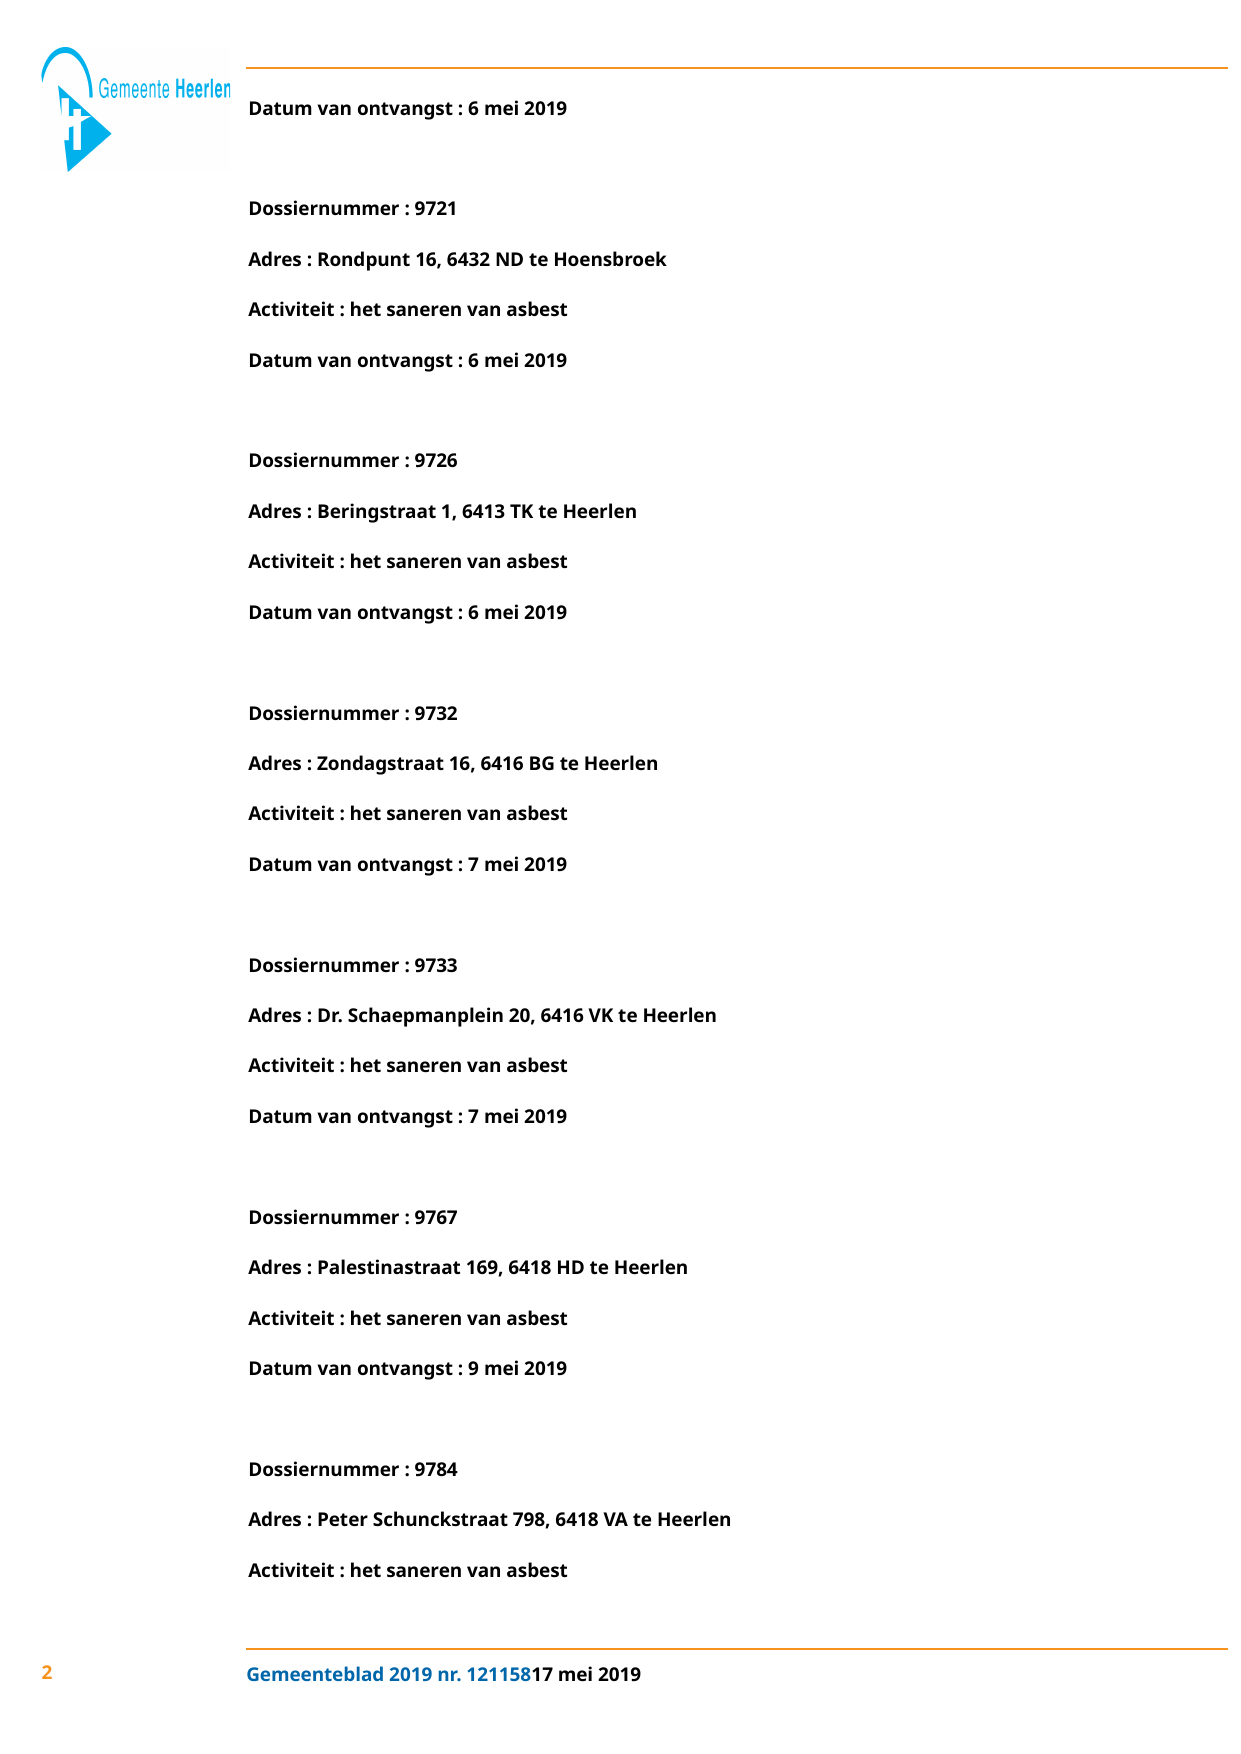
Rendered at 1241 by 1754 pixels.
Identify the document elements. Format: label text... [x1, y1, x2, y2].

text Datum van ontvangst : 6 mei 2019 [248, 599, 1152, 625]
text Datum van ontvangst : 9 mei 2019 [248, 1355, 1152, 1381]
text Adres : Beringstraat 1, 6413 TK te Heerlen [248, 498, 1152, 524]
text Adres : Dr. Schaepmanplein 20, 6416 VK te Heerlen [248, 1002, 1152, 1028]
text Adres : Rondpunt 16, 6432 ND te Hoensbroek [248, 246, 1152, 272]
text Dossiernummer : 9767 [248, 1204, 1152, 1230]
text Activiteit : het saneren van asbest [248, 1053, 1152, 1078]
text Activiteit : het saneren van asbest [248, 548, 1152, 574]
text Dossiernummer : 9721 [248, 196, 1152, 221]
text Datum van ontvangst : 6 mei 2019 [248, 95, 1152, 121]
text Datum van ontvangst : 7 mei 2019 [248, 851, 1152, 877]
text Dossiernummer : 9733 [248, 952, 1152, 978]
picture [41, 47, 231, 172]
text Activiteit : het saneren van asbest [248, 801, 1152, 826]
text Dossiernummer : 9726 [248, 448, 1152, 473]
text Activiteit : het saneren van asbest [248, 296, 1152, 322]
text Dossiernummer : 9784 [248, 1456, 1152, 1482]
text Adres : Peter Schunckstraat 798, 6418 VA te Heerlen [248, 1506, 1152, 1532]
text Adres : Palestinastraat 169, 6418 HD te Heerlen [248, 1254, 1152, 1280]
text Dossiernummer : 9732 [248, 700, 1152, 726]
text Activiteit : het saneren van asbest [248, 1557, 1152, 1583]
text Adres : Zondagstraat 16, 6416 BG te Heerlen [248, 750, 1152, 776]
text Datum van ontvangst : 7 mei 2019 [248, 1103, 1152, 1129]
picture [41, 47, 58, 70]
text Activiteit : het saneren van asbest [248, 1305, 1152, 1331]
text Datum van ontvangst : 6 mei 2019 [248, 347, 1152, 373]
